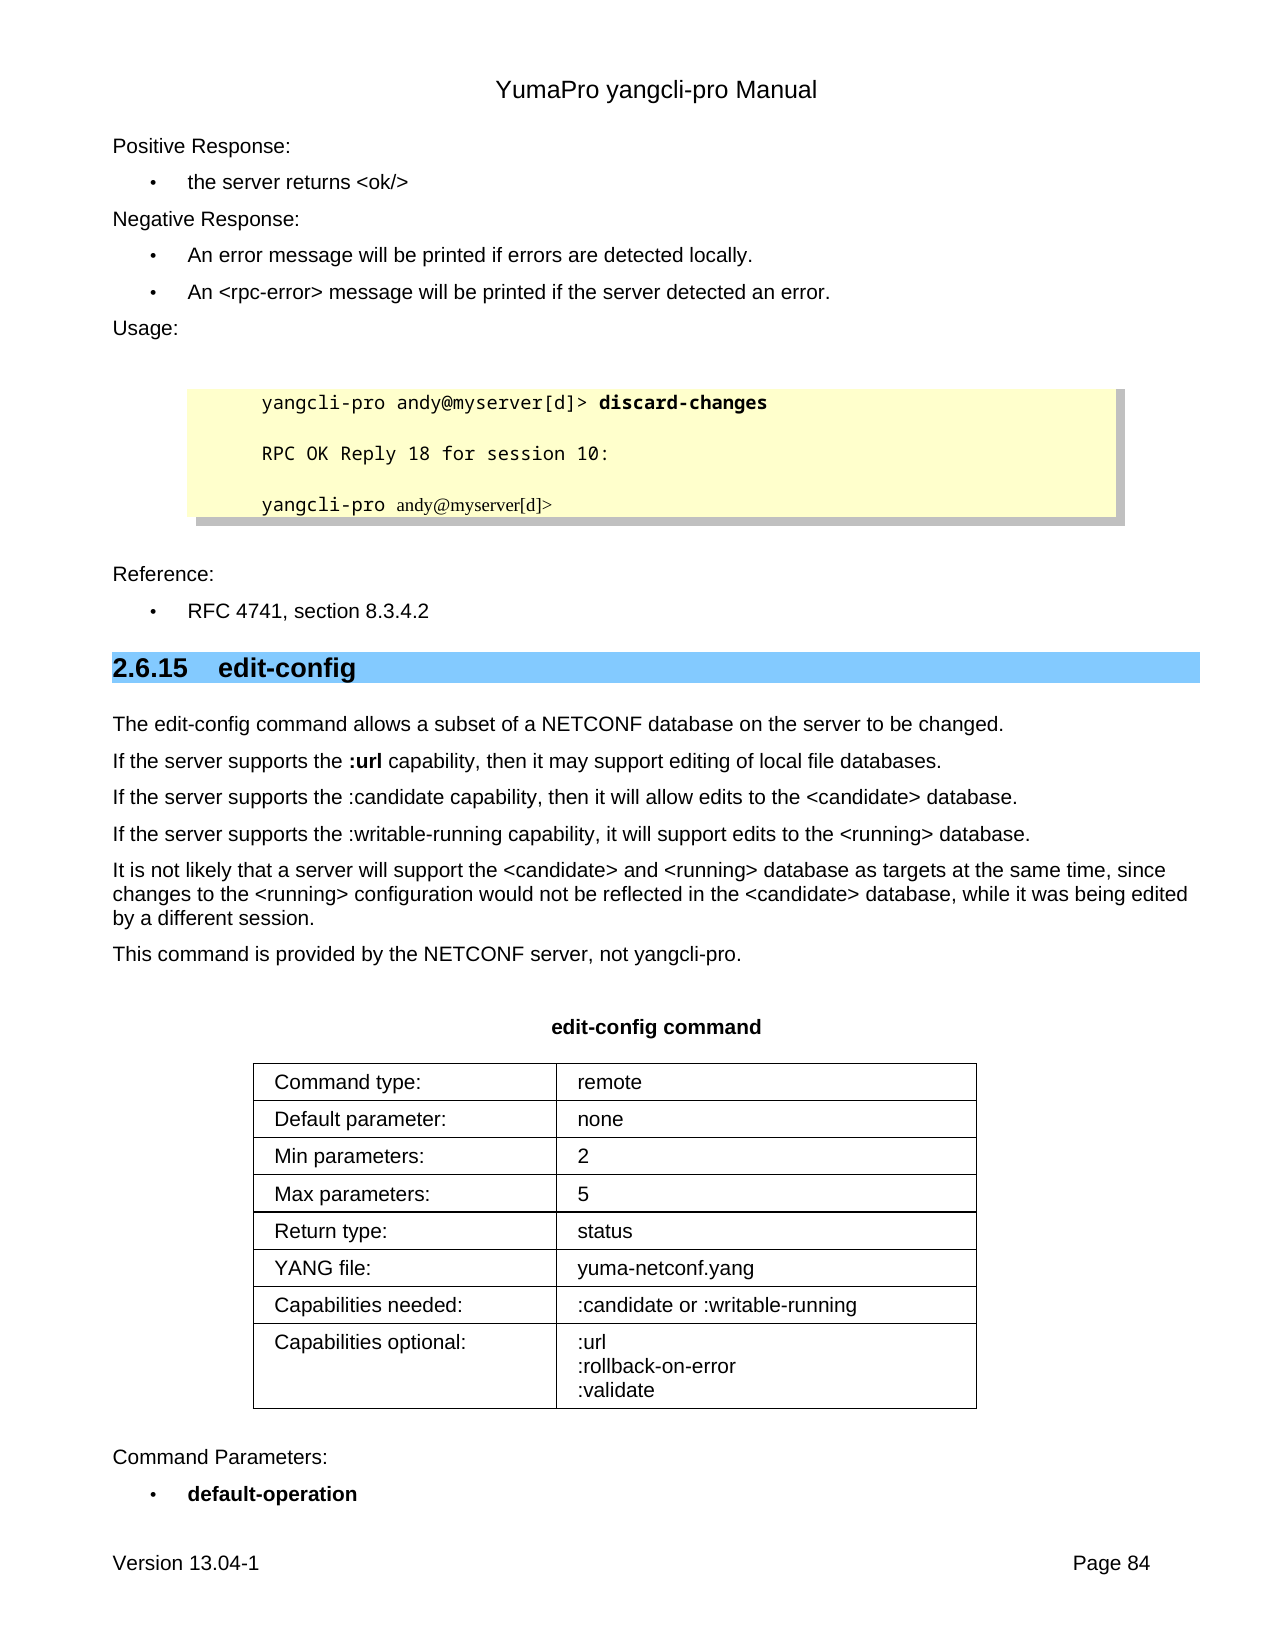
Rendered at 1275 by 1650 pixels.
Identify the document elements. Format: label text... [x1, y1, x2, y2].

text This command is provided by the NETCONF server, not yangcli-pro. [112, 942, 1200, 966]
text It is not likely that a server will support the <candidate> and <running> database as targets at the same time, since changes to the <running> configuration would not be reflected in the <candidate> database, while it was being edited by a different session. [112, 858, 1200, 930]
table_cell Capabilities needed: [254, 1287, 556, 1323]
list the server returns <ok/> [150, 170, 1200, 194]
text If the server supports the :candidate capability, then it will allow edits to the <candidate> database. [112, 785, 1200, 809]
table_cell 2 [557, 1138, 976, 1174]
table_cell 5 [557, 1175, 976, 1211]
list An error message will be printed if errors are detected locally. [150, 243, 1200, 267]
text Usage: [112, 316, 1200, 340]
text The edit-config command allows a subset of a NETCONF database on the server to be changed. [112, 712, 1200, 736]
table_header remote [557, 1064, 976, 1100]
table_cell Min parameters: [254, 1138, 556, 1174]
table_cell Max parameters: [254, 1175, 556, 1211]
text Negative Response: [112, 207, 1200, 231]
text yangcli-pro andy@myserver[d]> [187, 491, 1116, 517]
text Positive Response: [112, 134, 1200, 158]
table_cell Return type: [254, 1213, 556, 1248]
table_cell :url :rollback-on-error :validate [557, 1324, 976, 1408]
table_cell Capabilities optional: [254, 1324, 556, 1408]
table_cell Default parameter: [254, 1101, 556, 1137]
list default-operation [150, 1482, 1200, 1506]
list RFC 4741, section 8.3.4.2 [150, 598, 1200, 622]
subtitle edit-config [112, 652, 1200, 683]
table_cell none [557, 1101, 976, 1137]
table_cell YANG file: [254, 1250, 556, 1286]
text RPC OK Reply 18 for session 10: [187, 440, 1116, 466]
table_cell yuma-netconf.yang [557, 1250, 976, 1286]
list An <rpc-error> message will be printed if the server detected an error. [150, 279, 1200, 303]
table_cell :candidate or :writable-running [557, 1287, 976, 1323]
text yangcli-pro andy@myserver[d]> discard-changes [187, 389, 1116, 414]
subtitle edit-config command [127, 1015, 1185, 1039]
text Command Parameters: [112, 1445, 1200, 1469]
text If the server supports the :url capability, then it may support editing of local file databases. [112, 748, 1200, 772]
table_header Command type: [254, 1064, 556, 1100]
text If the server supports the :writable-running capability, it will support edits to the <running> database. [112, 821, 1200, 845]
table_cell status [557, 1213, 976, 1248]
text Reference: [112, 562, 1200, 586]
